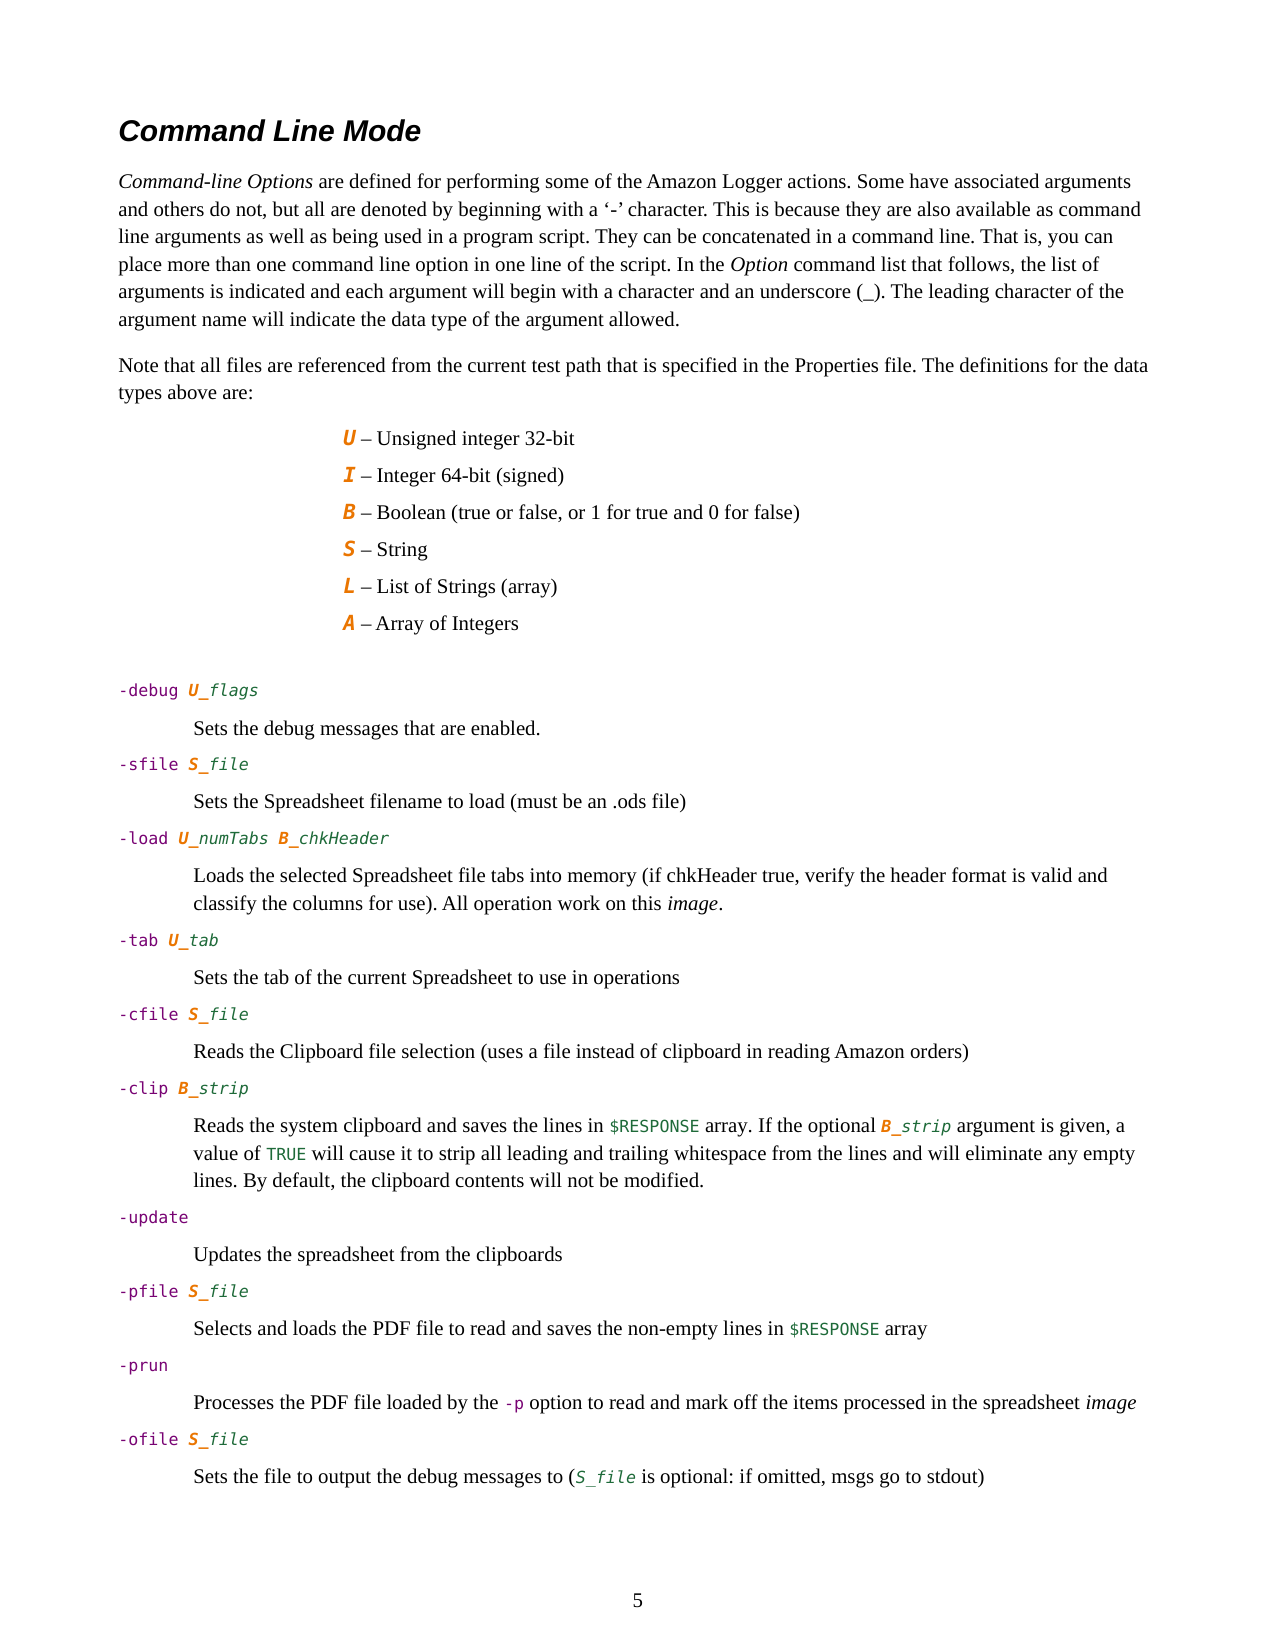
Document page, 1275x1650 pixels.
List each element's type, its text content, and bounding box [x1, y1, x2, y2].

subtitle -prun [118, 1356, 1157, 1375]
subtitle Note that all files are referenced from the current test path that is specified in the Properties file. The definitions for the data types above are: [118, 353, 1157, 404]
subtitle B – Boolean (true or false, or 1 for true and 0 for false) [343, 500, 1157, 524]
subtitle -update [118, 1208, 1157, 1227]
subtitle A – Array of Integers [343, 611, 1157, 635]
subtitle Reads the Clipboard file selection (uses a file instead of clipboard in reading Amazon orders) [193, 1039, 1157, 1063]
subtitle -clip B_strip [118, 1079, 1157, 1098]
subtitle -ofile S_file [118, 1430, 1157, 1449]
subtitle S – String [343, 537, 1157, 561]
subtitle -debug U_flags [118, 681, 1157, 701]
subtitle Selects and loads the PDF file to read and saves the non-empty lines in $RESPONSE array [193, 1316, 1157, 1340]
subtitle Command Line Mode [118, 113, 1157, 148]
subtitle Sets the file to output the debug messages to (S_file is optional: if omitted, msgs go to stdout) [193, 1464, 1157, 1488]
subtitle Sets the debug messages that are enabled. [193, 716, 1157, 739]
subtitle -pfile S_file [118, 1282, 1157, 1301]
subtitle I – Integer 64-bit (signed) [343, 463, 1157, 487]
subtitle L – List of Strings (array) [343, 574, 1157, 598]
subtitle Processes the PDF file loaded by the -p option to read and mark off the items processed in the spreadsheet image [193, 1390, 1157, 1414]
subtitle -load U_numTabs B_chkHeader [118, 829, 1157, 848]
subtitle Sets the Spreadsheet filename to load (must be an .ods file) [193, 789, 1157, 813]
subtitle -tab U_tab [118, 931, 1157, 950]
subtitle Loads the selected Spreadsheet file tabs into memory (if chkHeader true, verify the header format is valid and classify the columns for use). All operation work on this image. [193, 863, 1157, 915]
subtitle Reads the system clipboard and saves the lines in $RESPONSE array. If the optional B_strip argument is given, a value of TRUE will cause it to strip all leading and trailing whitespace from the lines and will eliminate any empty lines. By default, the clipboard contents will not be modified. [193, 1113, 1157, 1192]
subtitle Sets the tab of the current Spreadsheet to use in operations [193, 965, 1157, 989]
subtitle Updates the spreadsheet from the clipboards [193, 1242, 1157, 1266]
subtitle -cfile S_file [118, 1005, 1157, 1024]
subtitle U – Unsigned integer 32-bit [343, 426, 1157, 450]
subtitle Command-line Options are defined for performing some of the Amazon Logger actions. Some have associated arguments and others do not, but all are denoted by beginning with a ‘-’ character. This is because they are also available as command line arguments as well as being used in a program script. They can be concatenated in a command line. That is, you can place more than one command line option in one line of the script. In the Option command list that follows, the list of arguments is indicated and each argument will begin with a character and an underscore (_). The leading character of the argument name will indicate the data type of the argument allowed. [118, 169, 1157, 331]
subtitle -sfile S_file [118, 755, 1157, 774]
